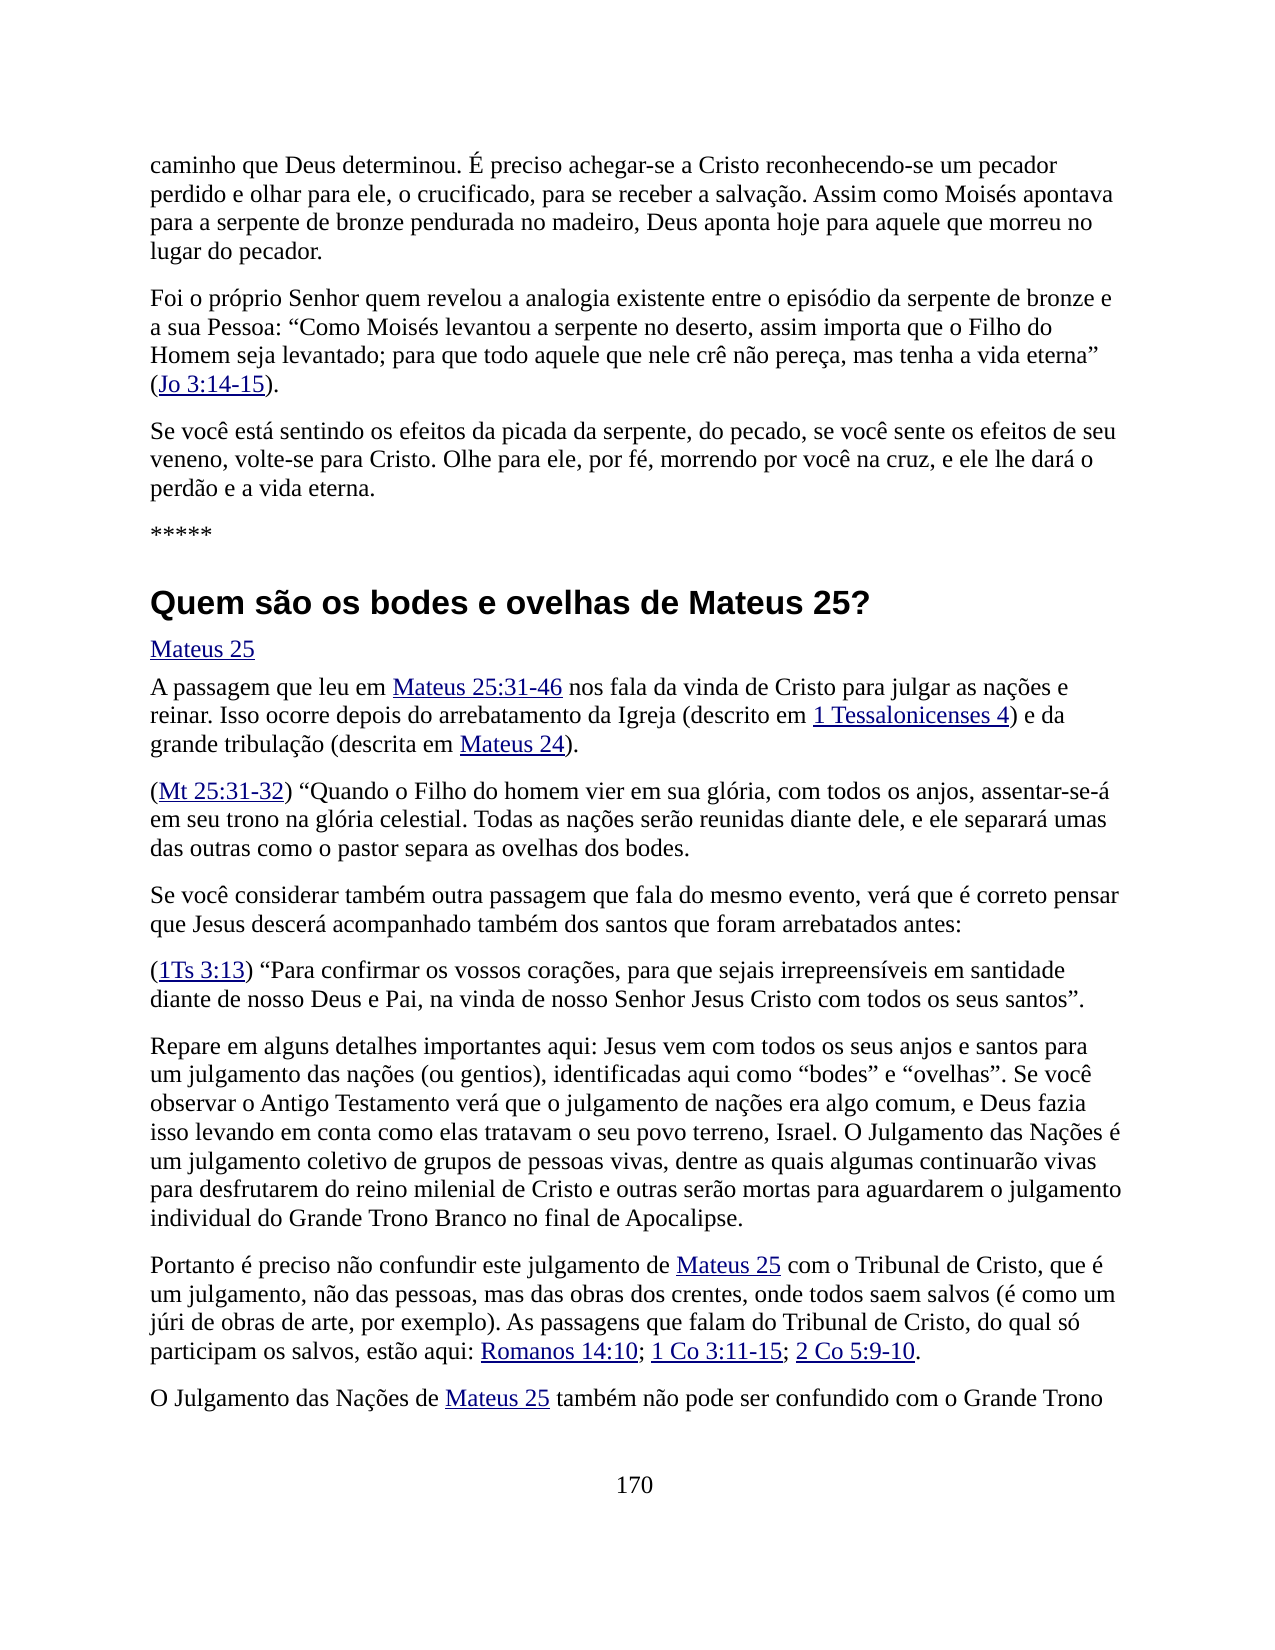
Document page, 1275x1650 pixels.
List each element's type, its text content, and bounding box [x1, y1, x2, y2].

text (1Ts 3:13) “Para confirmar os vossos corações, para que sejais irrepreensíveis em santidade diante de nosso Deus e Pai, na vinda de nosso Senhor Jesus Cristo com todos os seus santos”. [150, 955, 1125, 1013]
text Foi o próprio Senhor quem revelou a analogia existente entre o episódio da serpente de bronze e a sua Pessoa: “Como Moisés levantou a serpente no deserto, assim importa que o Filho do Homem seja levantado; para que todo aquele que nele crê não pereça, mas tenha a vida eterna” (Jo 3:14-15). [150, 283, 1125, 398]
text O Julgamento das Nações de Mateus 25 também não pode ser confundido com o Grande Trono [150, 1383, 1125, 1412]
text Mateus 25 [150, 634, 1125, 663]
text Portanto é preciso não confundir este julgamento de Mateus 25 com o Tribunal de Cristo, que é um julgamento, não das pessoas, mas das obras dos crentes, onde todos saem salvos (é como um júri de obras de arte, por exemplo). As passagens que falam do Tribunal de Cristo, do qual só participam os salvos, estão aqui: Romanos 14:10; 1 Co 3:11-15; 2 Co 5:9-10. [150, 1250, 1125, 1365]
text A passagem que leu em Mateus 25:31-46 nos fala da vinda de Cristo para julgar as nações e reinar. Isso ocorre depois do arrebatamento da Igreja (descrito em 1 Tessalonicenses 4) e da grande tribulação (descrita em Mateus 24). [150, 672, 1125, 758]
subtitle Quem são os bodes e ovelhas de Mateus 25? [150, 583, 1125, 621]
text caminho que Deus determinou. É preciso achegar-se a Cristo reconhecendo-se um pecador perdido e olhar para ele, o crucificado, para se receber a salvação. Assim como Moisés apontava para a serpente de bronze pendurada no madeiro, Deus aponta hoje para aquele que morreu no lugar do pecador. [150, 150, 1125, 265]
text Se você está sentindo os efeitos da picada da serpente, do pecado, se você sente os efeitos de seu veneno, volte-se para Cristo. Olhe para ele, por fé, morrendo por você na cruz, e ele lhe dará o perdão e a vida eterna. [150, 416, 1125, 502]
text (Mt 25:31-32) “Quando o Filho do homem vier em sua glória, com todos os anjos, assentar-se-á em seu trono na glória celestial. Todas as nações serão reunidas diante dele, e ele separará umas das outras como o pastor separa as ovelhas dos bodes. [150, 776, 1125, 862]
text ***** [150, 520, 1125, 549]
text Repare em alguns detalhes importantes aqui: Jesus vem com todos os seus anjos e santos para um julgamento das nações (ou gentios), identificadas aqui como “bodes” e “ovelhas”. Se você observar o Antigo Testamento verá que o julgamento de nações era algo comum, e Deus fazia isso levando em conta como elas tratavam o seu povo terreno, Israel. O Julgamento das Nações é um julgamento coletivo de grupos de pessoas vivas, dentre as quais algumas continuarão vivas para desfrutarem do reino milenial de Cristo e outras serão mortas para aguardarem o julgamento individual do Grande Trono Branco no final de Apocalipse. [150, 1031, 1125, 1232]
text Se você considerar também outra passagem que fala do mesmo evento, verá que é correto pensar que Jesus descerá acompanhado também dos santos que foram arrebatados antes: [150, 880, 1125, 937]
